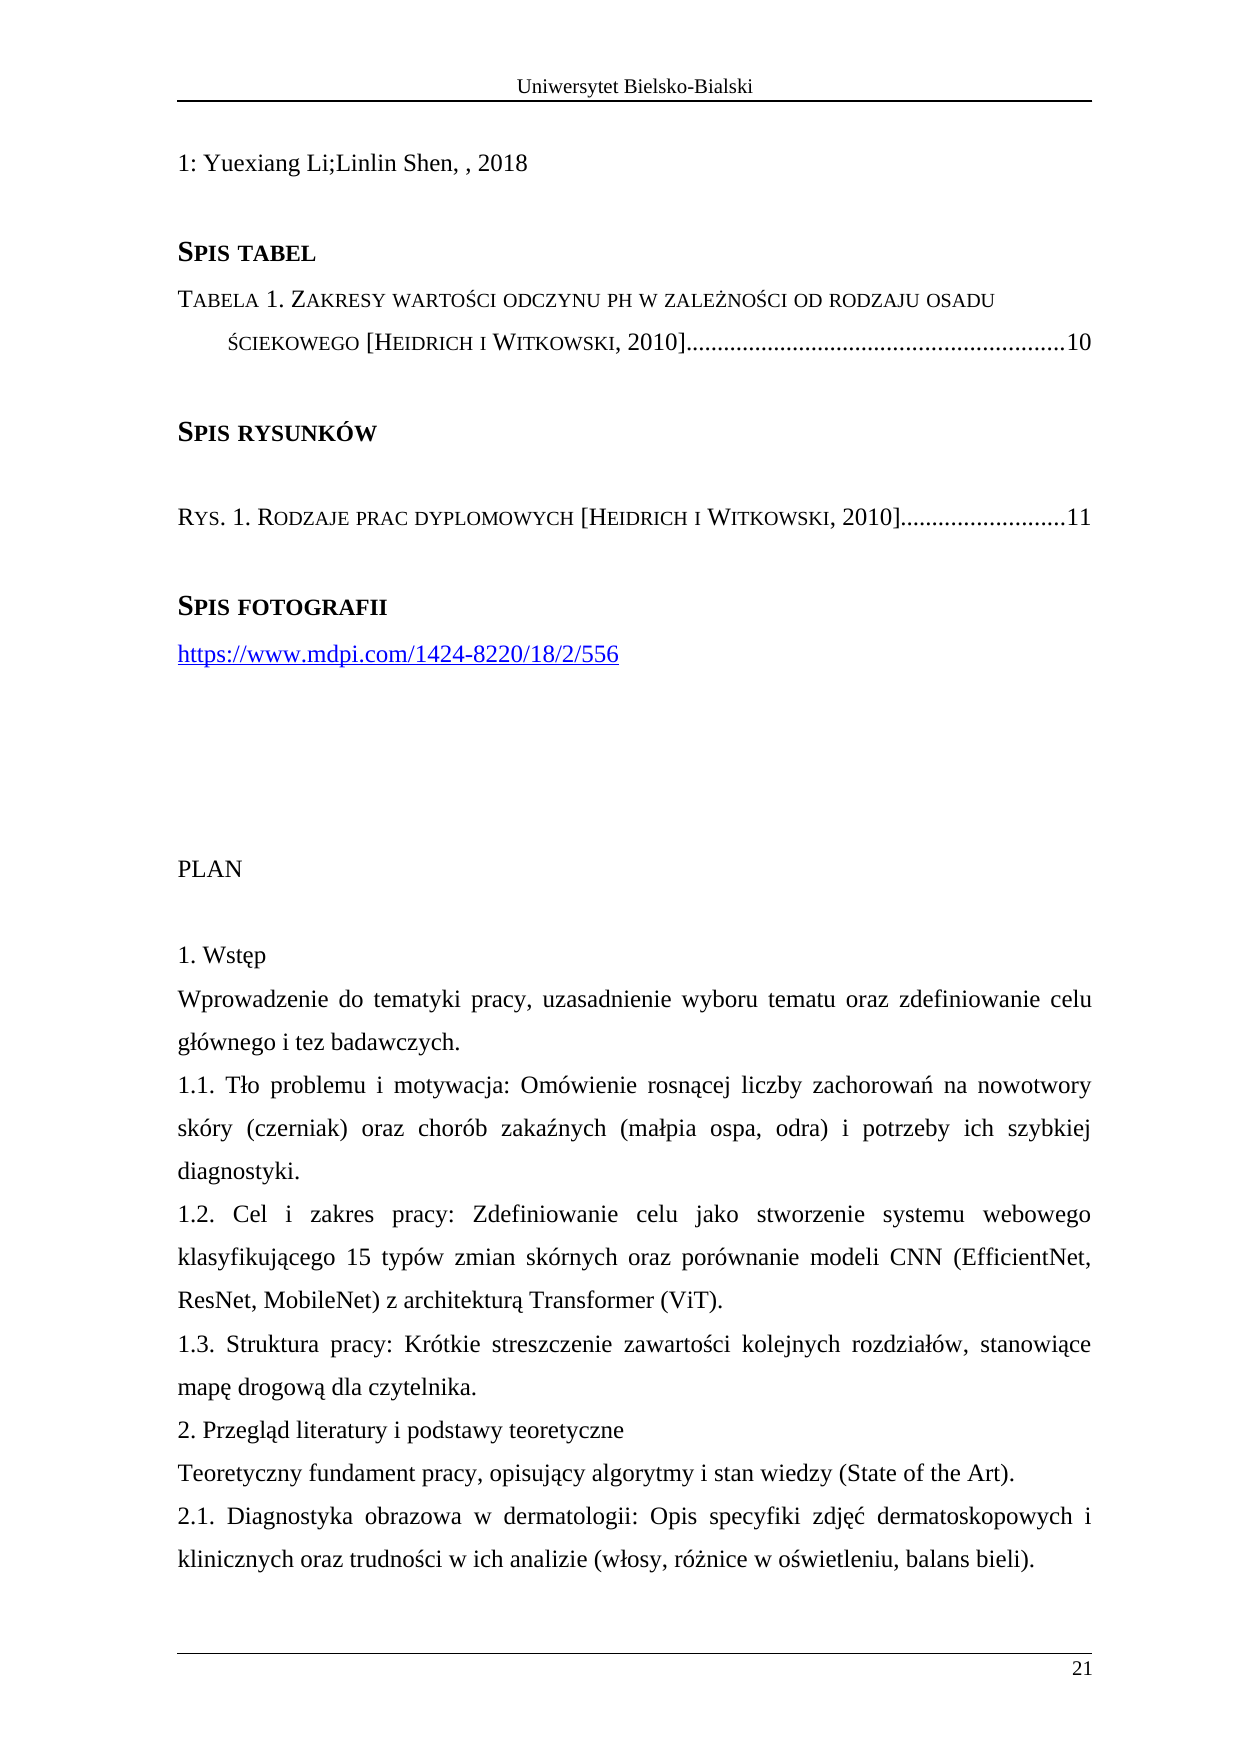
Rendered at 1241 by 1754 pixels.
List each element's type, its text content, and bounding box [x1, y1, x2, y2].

text Teoretyczny fundament pracy, opisujący algorytmy i stan wiedzy (State of the Art). [177, 1458, 1092, 1487]
text 2.1. Diagnostyka obrazowa w dermatologii: Opis specyfiki zdjęć dermatoskopowych i klinicznych oraz trudności w ich analizie (włosy, różnice w oświetleniu, balans bieli). [177, 1501, 1092, 1573]
text 1.3. Struktura pracy: Krótkie streszczenie zawartości kolejnych rozdziałów, stanowiące mapę drogową dla czytelnika. [177, 1329, 1092, 1401]
subtitle Spis tabel [177, 234, 1092, 267]
text https://www.mdpi.com/1424-8220/18/2/556 PLAN 1. Wstęp [177, 639, 1092, 969]
text Wprowadzenie do tematyki pracy, uzasadnienie wyboru tematu oraz zdefiniowanie celu głównego i tez badawczych. [177, 984, 1092, 1056]
text 1: Yuexiang Li;Linlin Shen, , 2018 [177, 148, 1092, 176]
text Rys. 1. Rodzaje prac dyplomowych [Heidrich i Witkowski, 2010] 11 [177, 502, 1092, 531]
text 1.2. Cel i zakres pracy: Zdefiniowanie celu jako stworzenie systemu webowego klasyfikującego 15 typów zmian skórnych oraz porównanie modeli CNN (EfficientNet, ResNet, MobileNet) z architekturą Transformer (ViT). [177, 1199, 1092, 1314]
text 1.1. Tło problemu i motywacja: Omówienie rosnącej liczby zachorowań na nowotwory skóry (czerniak) oraz chorób zakaźnych (małpia ospa, odra) i potrzeby ich szybkiej diagnostyki. [177, 1070, 1092, 1185]
subtitle Spis fotografii [177, 588, 1092, 622]
text 2. Przegląd literatury i podstawy teoretyczne [177, 1415, 1092, 1444]
text Tabela 1. Zakresy wartości odczynu ph w zależności od rodzaju osadu ściekowego [Heidrich i Witkowski, 2010]. 10 [177, 284, 1092, 356]
subtitle Spis rysunków [177, 414, 1092, 447]
